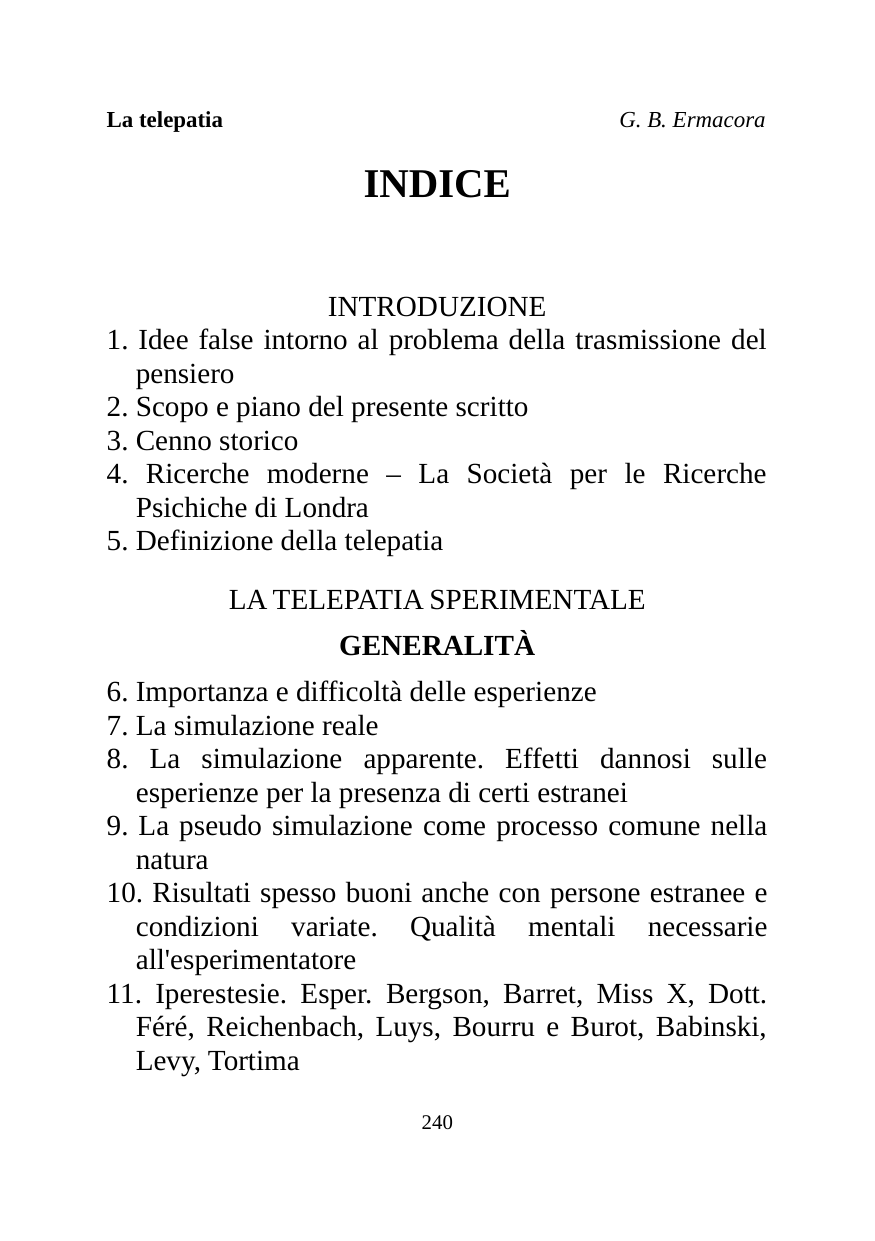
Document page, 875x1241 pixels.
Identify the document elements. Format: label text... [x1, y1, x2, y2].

text 2. Scopo e piano del presente scritto [106, 389, 768, 423]
text 6. Importanza e difficoltà delle esperienze [106, 674, 768, 708]
text 5. Definizione della telepatia [106, 523, 768, 557]
text 10. Risultati spesso buoni anche con persone estranee e condizioni variate. Qualità mentali necessarie all'esperimentatore [106, 875, 768, 976]
text 7. La simulazione reale [106, 708, 768, 741]
text 8. La simulazione apparente. Effetti dannosi sulle esperienze per la presenza di certi estranei [106, 741, 768, 808]
text GENERALITÀ [106, 628, 768, 662]
text 1. Idee false intorno al problema della trasmissione del pensiero [106, 322, 768, 389]
text 11. Iperestesie. Esper. Bergson, Barret, Miss X, Dott. Féré, Reichenbach, Luys, Bourru e Burot, Babinski, Levy, Tortima [106, 976, 768, 1077]
subtitle INDICE [106, 159, 768, 206]
text INTRODUZIONE [106, 289, 768, 322]
text LA TELEPATIA SPERIMENTALE [106, 582, 768, 616]
text 3. Cenno storico [106, 423, 768, 456]
text 9. La pseudo simulazione come processo comune nella natura [106, 808, 768, 875]
text 4. Ricerche moderne – La Società per le Ricerche Psichiche di Londra [106, 456, 768, 523]
